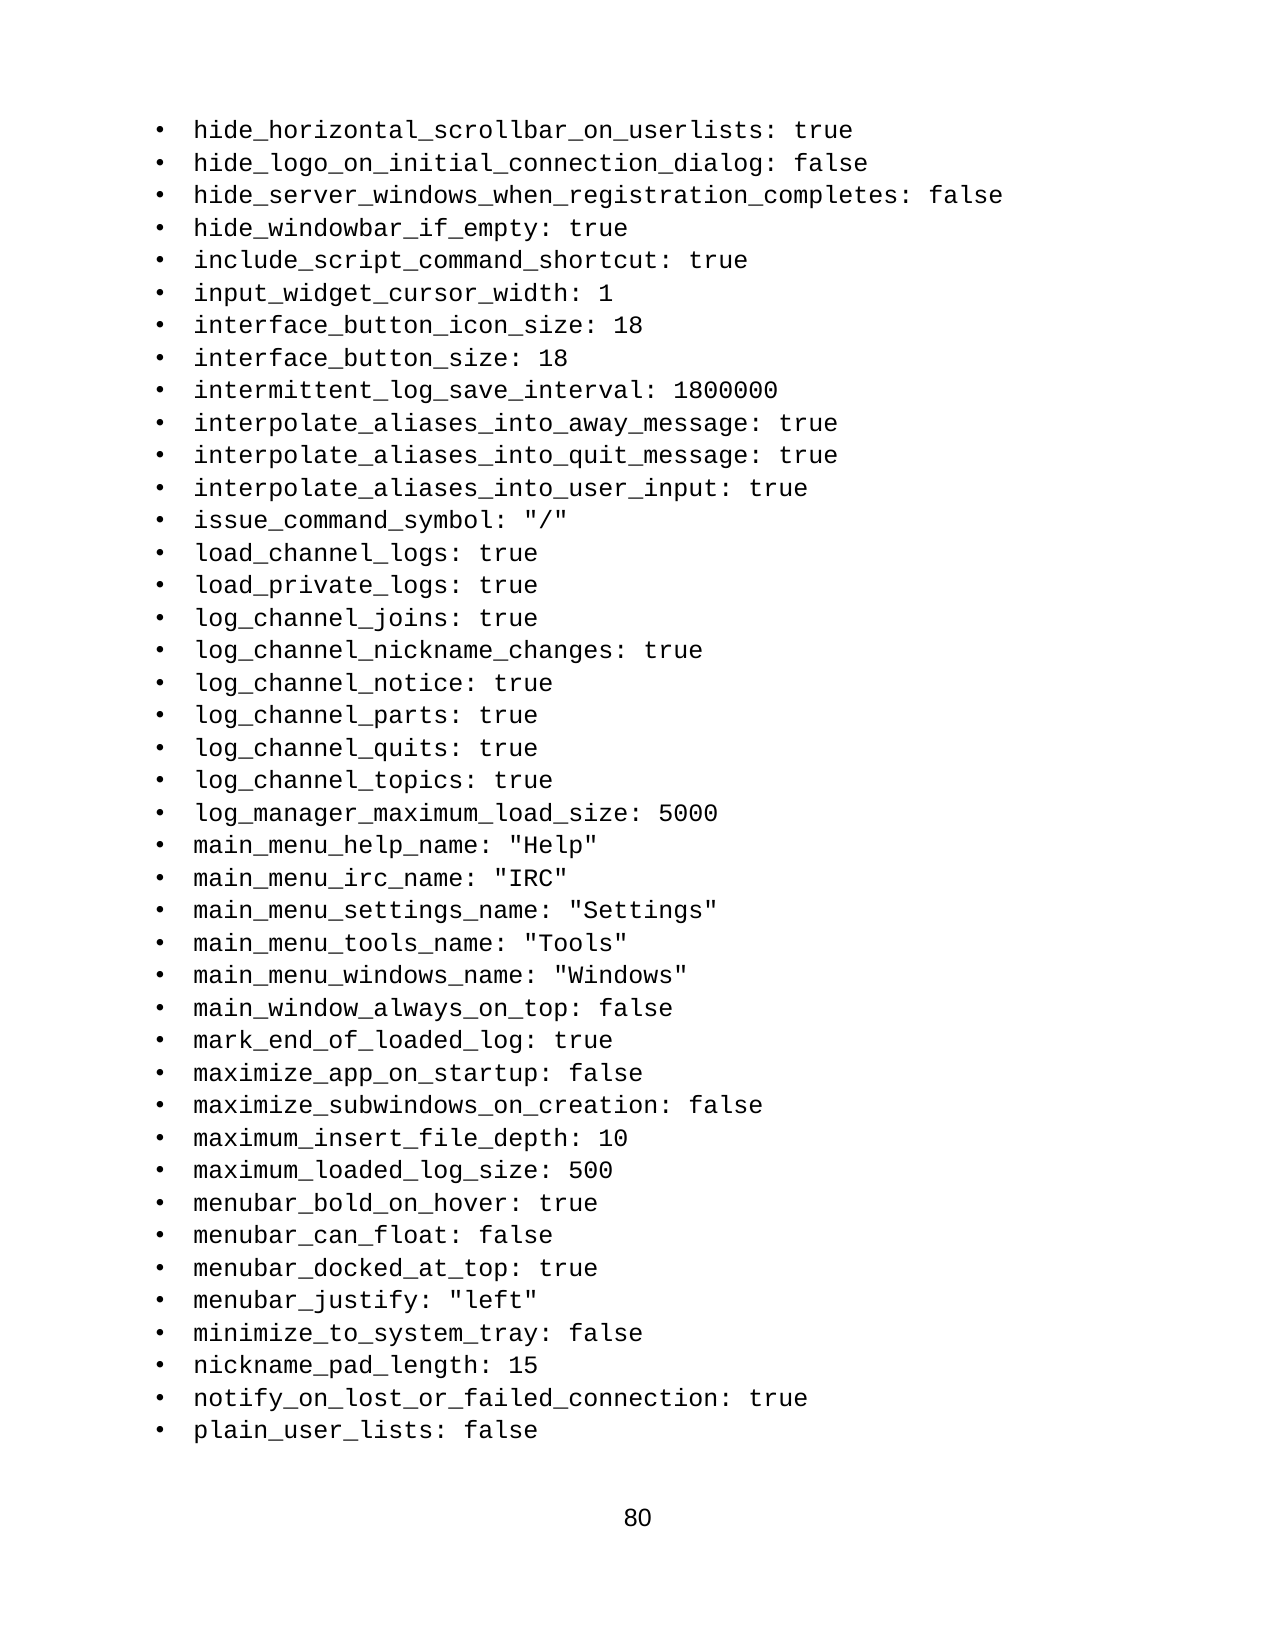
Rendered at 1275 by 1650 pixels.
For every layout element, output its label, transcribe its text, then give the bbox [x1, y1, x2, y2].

list nickname_pad_length: 15 [156, 1353, 1157, 1381]
list input_widget_cursor_width: 1 [156, 281, 1157, 309]
list hide_windowbar_if_empty: true [156, 216, 1157, 244]
list menubar_can_float: false [156, 1223, 1157, 1251]
list main_menu_tools_name: "Tools" [156, 931, 1157, 959]
list hide_horizontal_scrollbar_on_userlists: true [156, 118, 1157, 146]
list interface_button_icon_size: 18 [156, 313, 1157, 341]
list maximize_subwindows_on_creation: false [156, 1093, 1157, 1121]
list log_manager_maximum_load_size: 5000 [156, 801, 1157, 829]
list log_channel_parts: true [156, 703, 1157, 731]
list plain_user_lists: false [156, 1418, 1157, 1446]
list log_channel_nickname_changes: true [156, 638, 1157, 666]
list main_menu_windows_name: "Windows" [156, 963, 1157, 991]
list interpolate_aliases_into_away_message: true [156, 411, 1157, 439]
list notify_on_lost_or_failed_connection: true [156, 1386, 1157, 1414]
list log_channel_joins: true [156, 606, 1157, 634]
list menubar_docked_at_top: true [156, 1256, 1157, 1284]
list maximize_app_on_startup: false [156, 1061, 1157, 1089]
list include_script_command_shortcut: true [156, 248, 1157, 276]
list log_channel_notice: true [156, 671, 1157, 699]
list load_private_logs: true [156, 573, 1157, 601]
list menubar_bold_on_hover: true [156, 1191, 1157, 1219]
list main_menu_settings_name: "Settings" [156, 898, 1157, 926]
list intermittent_log_save_interval: 1800000 [156, 378, 1157, 406]
list issue_command_symbol: "/" [156, 508, 1157, 536]
list main_menu_help_name: "Help" [156, 833, 1157, 861]
list interface_button_size: 18 [156, 346, 1157, 374]
list maximum_loaded_log_size: 500 [156, 1158, 1157, 1186]
list minimize_to_system_tray: false [156, 1321, 1157, 1349]
list menubar_justify: "left" [156, 1288, 1157, 1316]
list load_channel_logs: true [156, 541, 1157, 569]
list main_menu_irc_name: "IRC" [156, 866, 1157, 894]
list log_channel_topics: true [156, 768, 1157, 796]
list log_channel_quits: true [156, 736, 1157, 764]
list maximum_insert_file_depth: 10 [156, 1126, 1157, 1154]
list hide_logo_on_initial_connection_dialog: false [156, 151, 1157, 179]
list hide_server_windows_when_registration_completes: false [156, 183, 1157, 211]
list mark_end_of_loaded_log: true [156, 1028, 1157, 1056]
list interpolate_aliases_into_user_input: true [156, 476, 1157, 504]
list interpolate_aliases_into_quit_message: true [156, 443, 1157, 471]
list main_window_always_on_top: false [156, 996, 1157, 1024]
